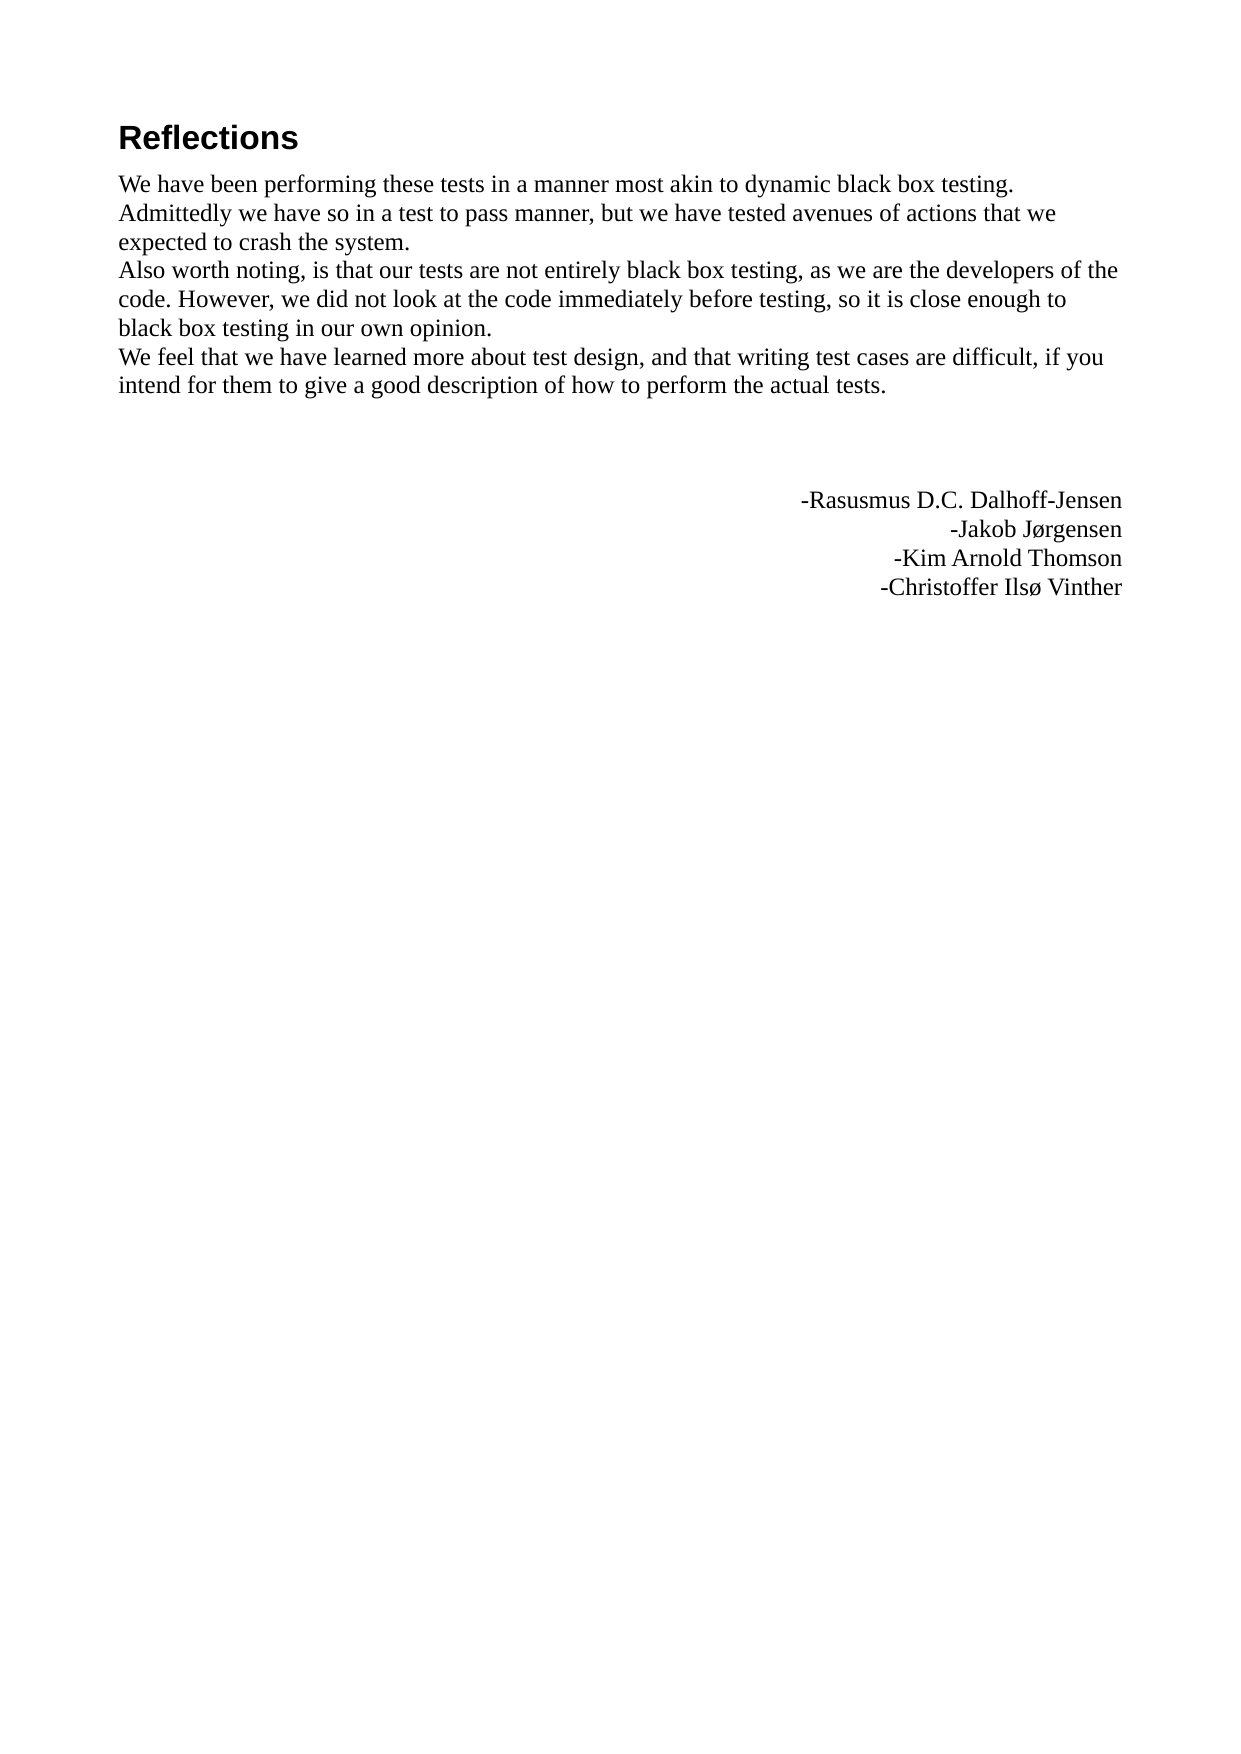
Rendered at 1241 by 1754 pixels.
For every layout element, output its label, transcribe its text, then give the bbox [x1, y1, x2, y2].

text -Kim Arnold Thomson [118, 543, 1122, 572]
text -Christoffer Ilsø Vinther [118, 572, 1122, 601]
text We feel that we have learned more about test design, and that writing test cases are difficult, if you intend for them to give a good description of how to perform the actual tests. [118, 342, 1122, 399]
text We have been performing these tests in a manner most akin to dynamic black box testing. Admittedly we have so in a test to pass manner, but we have tested avenues of actions that we expected to crash the system. [118, 169, 1122, 256]
subtitle Reflections [118, 118, 1122, 157]
text -Rasusmus D.C. Dalhoff-Jensen [118, 486, 1122, 514]
text Also worth noting, is that our tests are not entirely black box testing, as we are the developers of the code. However, we did not look at the code immediately before testing, so it is close enough to black box testing in our own opinion. [118, 256, 1122, 342]
text -Jakob Jørgensen [118, 514, 1122, 543]
